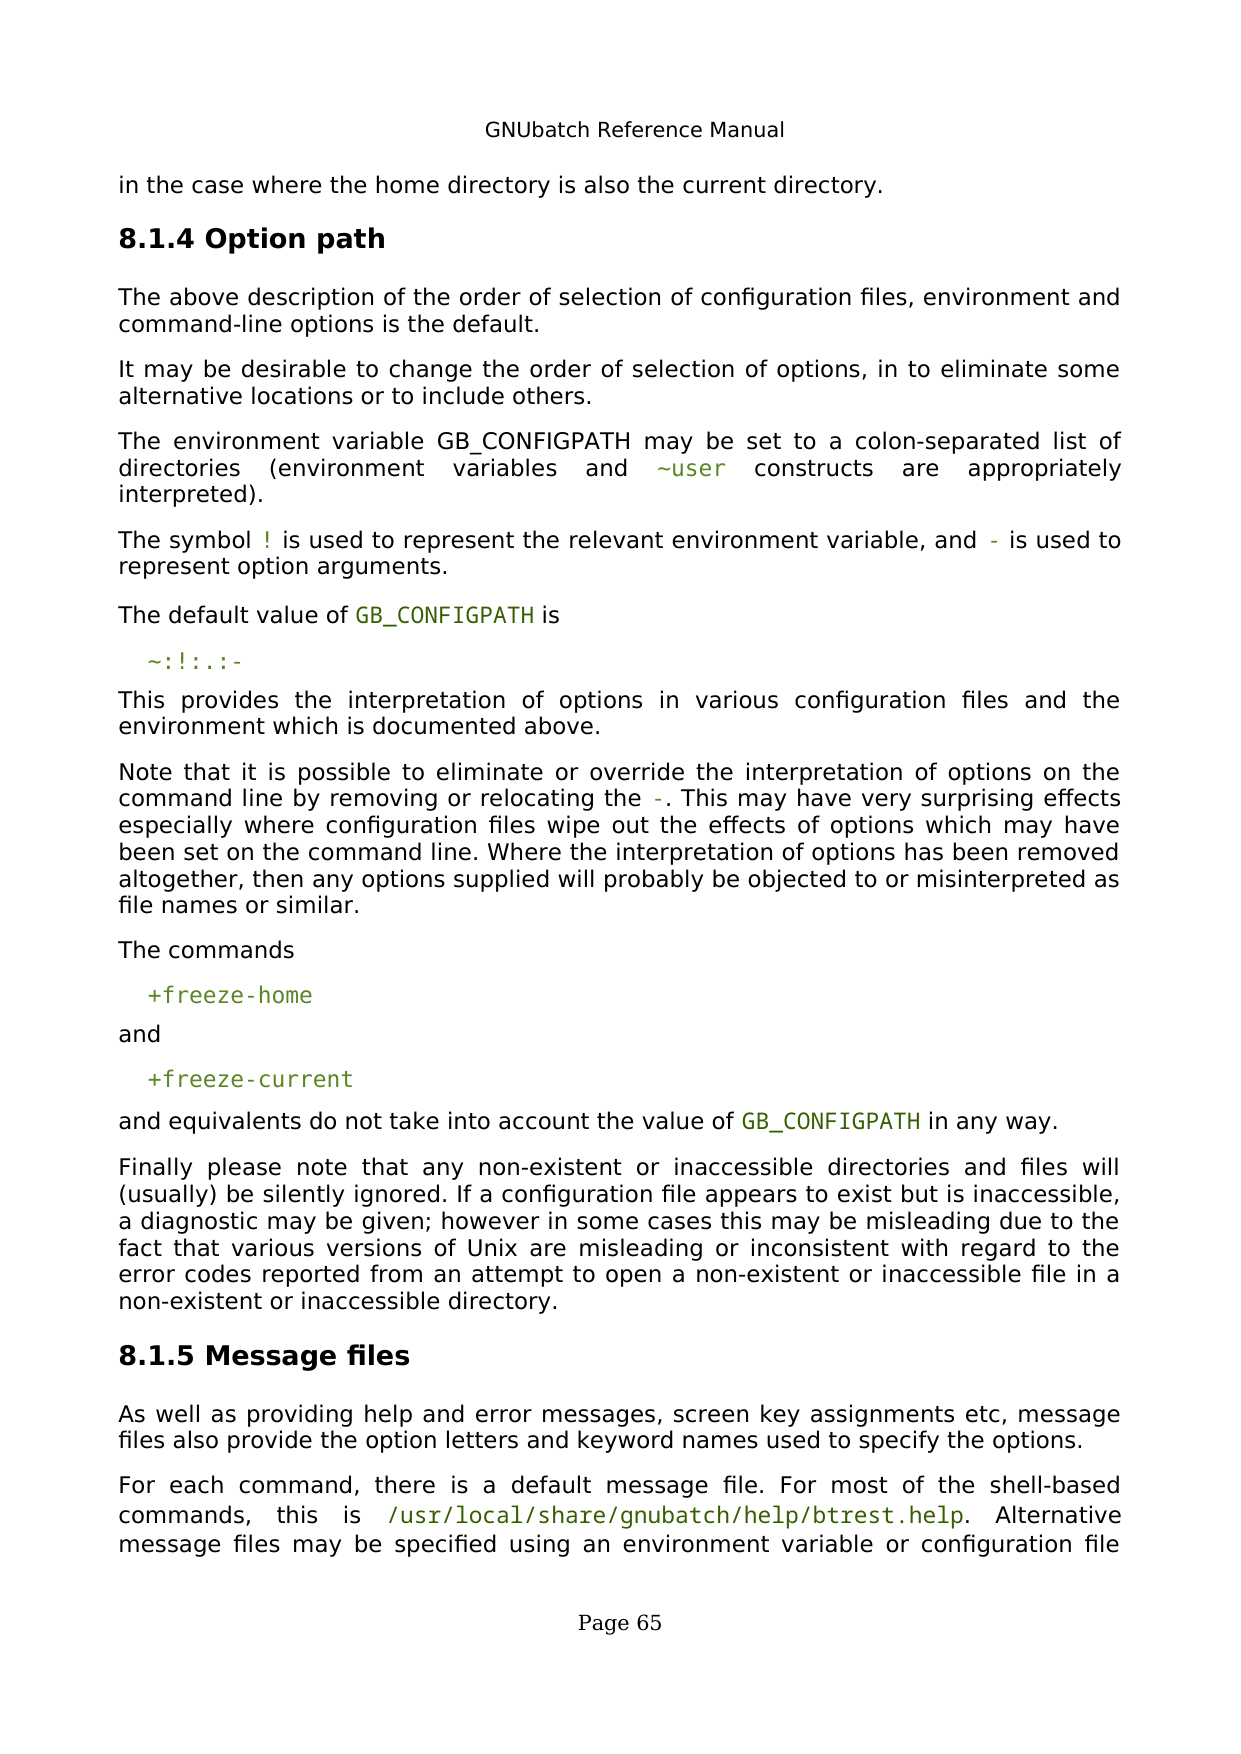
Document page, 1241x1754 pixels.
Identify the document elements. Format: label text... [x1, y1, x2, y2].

text ~:!:.:- [148, 648, 1122, 675]
text in the case where the home directory is also the current directory. [118, 172, 1122, 199]
subtitle Option path [118, 224, 1122, 255]
text For each command, there is a default message file. For most of the shell-based commands, this is /usr/local/share/gnubatch/help/btrest.help. Alternative message files may be specified using an environment variable or configuration file [118, 1473, 1122, 1557]
text The environment variable GB_CONFIGPATH may be set to a colon-separated list of directories (environment variables and ~user constructs are appropriately interpreted). [118, 428, 1122, 508]
text and equivalents do not take into account the value of GB_CONFIGPATH in any way. [118, 1105, 1122, 1136]
text Note that it is possible to eliminate or override the interpretation of options on the command line by removing or relocating the -. This may have very surprising effects especially where configuration files wipe out the effects of options which may have been set on the command line. Where the interpretation of options has been removed altogether, then any options supplied will probably be objected to or misinterpreted as file names or similar. [118, 759, 1122, 919]
text +freeze-current [148, 1066, 1122, 1093]
text The symbol ! is used to represent the relevant environment variable, and - is used to represent option arguments. [118, 527, 1122, 580]
text As well as providing help and error messages, screen key assignments etc, message files also provide the option letters and keyword names used to specify the options. [118, 1401, 1122, 1454]
text Finally please note that any non-existent or inaccessible directories and files will (usually) be silently ignored. If a configuration file appears to exist but is inaccessible, a diagnostic may be given; however in some cases this may be misleading due to the fact that various versions of Unix are misleading or inconsistent with regard to the error codes reported from an attempt to open a non-existent or inaccessible file in a non-existent or inaccessible directory. [118, 1154, 1122, 1315]
text The above description of the order of selection of configuration files, environment and command-line options is the default. [118, 284, 1122, 338]
text This provides the interpretation of options in various configuration files and the environment which is documented above. [118, 687, 1122, 740]
text The commands [118, 938, 1122, 964]
text The default value of GB_CONFIGPATH is [118, 599, 1122, 630]
text and [118, 1021, 1122, 1048]
text +freeze-home [148, 983, 1122, 1009]
text It may be desirable to change the order of selection of options, in to eliminate some alternative locations or to include others. [118, 356, 1122, 410]
subtitle Message files [118, 1340, 1122, 1371]
